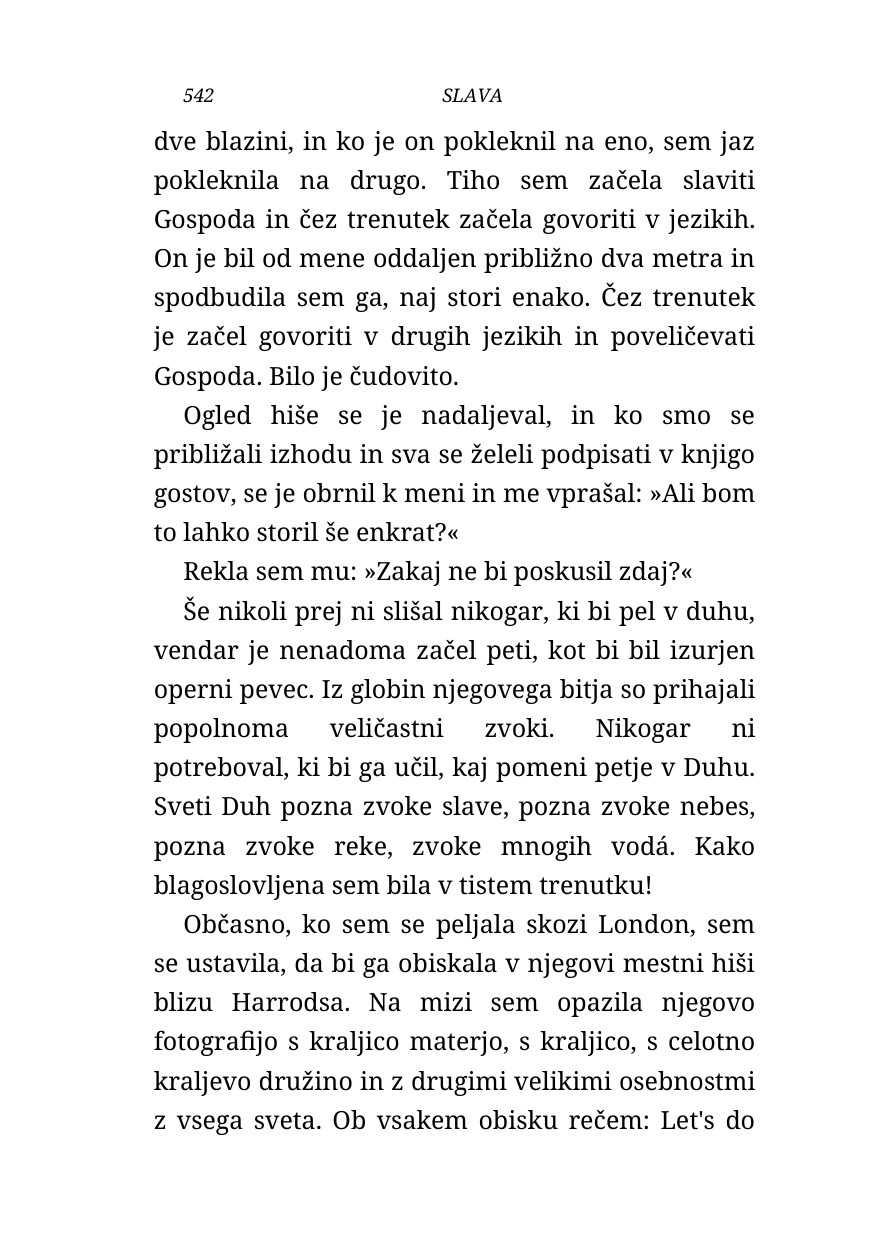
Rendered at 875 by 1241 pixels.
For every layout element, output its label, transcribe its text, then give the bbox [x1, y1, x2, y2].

text dve blazini, in ko je on pokleknil na eno, sem jaz pokleknila na drugo. Tiho sem začela slaviti Gospoda in čez trenutek začela govoriti v jezikih. On je bil od mene oddaljen približno dva metra in spodbudila sem ga, naj stori enako. Čez trenutek je začel govoriti v drugih jezikih in poveličevati Gospoda. Bilo je čudovito. [153, 123, 756, 392]
text Ogled hiše se je nadaljeval, in ko smo se približali izhodu in sva se želeli podpisati v knjigo gostov, se je obrnil k meni in me vprašal: »Ali bom to lahko storil še enkrat?« [153, 397, 756, 549]
text Še nikoli prej ni slišal nikogar, ki bi pel v duhu, vendar je nenadoma začel peti, kot bi bil izurjen operni pevec. Iz globin njegovega bitja so prihajali popolnoma veličastni zvoki. Nikogar ni potreboval, ki bi ga učil, kaj pomeni petje v Duhu. Sveti Duh pozna zvoke slave, pozna zvoke nebes, pozna zvoke reke, zvoke mnogih vodá. Kako blagoslovljena sem bila v tistem trenutku! [153, 593, 756, 901]
text Rekla sem mu: »Zakaj ne bi poskusil zdaj?« [153, 554, 756, 588]
text Občasno, ko sem se peljala skozi London, sem se ustavila, da bi ga obiskala v njegovi mestni hiši blizu Harrodsa. Na mizi sem opazila njegovo fotografijo s kraljico materjo, s kraljico, s celotno kraljevo družino in z drugimi velikimi osebnostmi z vsega sveta. Ob vsakem obisku rečem: Let's do [153, 907, 756, 1136]
